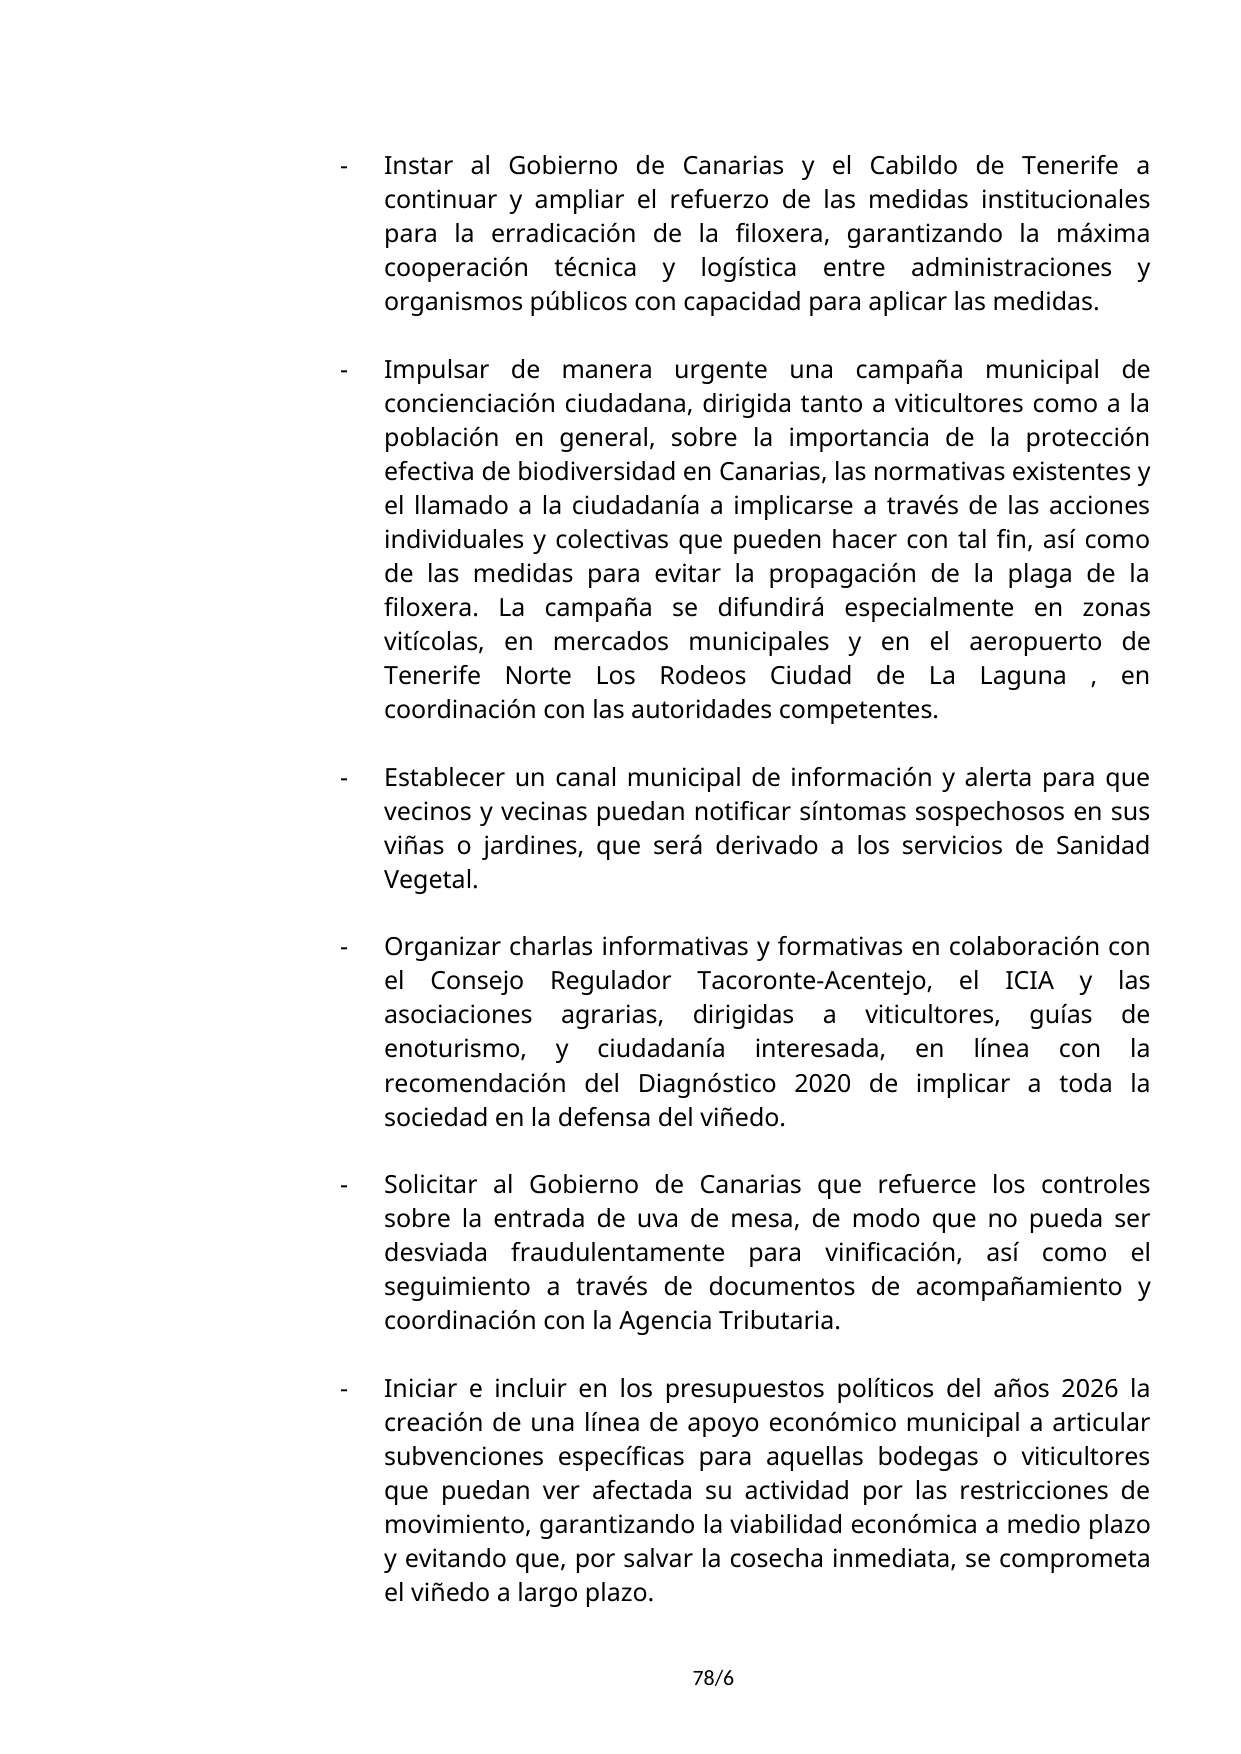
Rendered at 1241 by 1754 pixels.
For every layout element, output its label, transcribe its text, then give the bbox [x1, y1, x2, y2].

text - Iniciar e incluir en los presupuestos políticos del años 2026 la creación de una línea de apoyo económico municipal a articular subvenciones específicas para aquellas bodegas o viticultores que puedan ver afectada su actividad por las restricciones de movimiento, garantizando la viabilidad económica a medio plazo y evitando que, por salvar la cosecha inmediata, se comprometa el viñedo a largo plazo. [340, 1370, 1152, 1609]
text - Instar al Gobierno de Canarias y el Cabildo de Tenerife a continuar y ampliar el refuerzo de las medidas institucionales para la erradicación de la filoxera, garantizando la máxima cooperación técnica y logística entre administraciones y organismos públicos con capacidad para aplicar las medidas. [340, 148, 1152, 318]
text - Establecer un canal municipal de información y alerta para que vecinos y vecinas puedan notificar síntomas sospechosos en sus viñas o jardines, que será derivado a los servicios de Sanidad Vegetal. [340, 759, 1152, 896]
text - Organizar charlas informativas y formativas en colaboración con el Consejo Regulador Tacoronte-Acentejo, el ICIA y las asociaciones agrarias, dirigidas a viticultores, guías de enoturismo, y ciudadanía interesada, en línea con la recomendación del Diagnóstico 2020 de implicar a toda la sociedad en la defensa del viñedo. [340, 929, 1152, 1133]
text - Impulsar de manera urgente una campaña municipal de concienciación ciudadana, dirigida tanto a viticultores como a la población en general, sobre la importancia de la protección efectiva de biodiversidad en Canarias, las normativas existentes y el llamado a la ciudadanía a implicarse a través de las acciones individuales y colectivas que pueden hacer con tal fin, así como de las medidas para evitar la propagación de la plaga de la filoxera. La campaña se difundirá especialmente en zonas vitícolas, en mercados municipales y en el aeropuerto de Tenerife Norte Los Rodeos Ciudad de La Laguna , en coordinación con las autoridades competentes. [340, 351, 1152, 726]
text - Solicitar al Gobierno de Canarias que refuerce los controles sobre la entrada de uva de mesa, de modo que no pueda ser desviada fraudulentamente para vinificación, así como el seguimiento a través de documentos de acompañamiento y coordinación con la Agencia Tributaria. [340, 1167, 1152, 1337]
